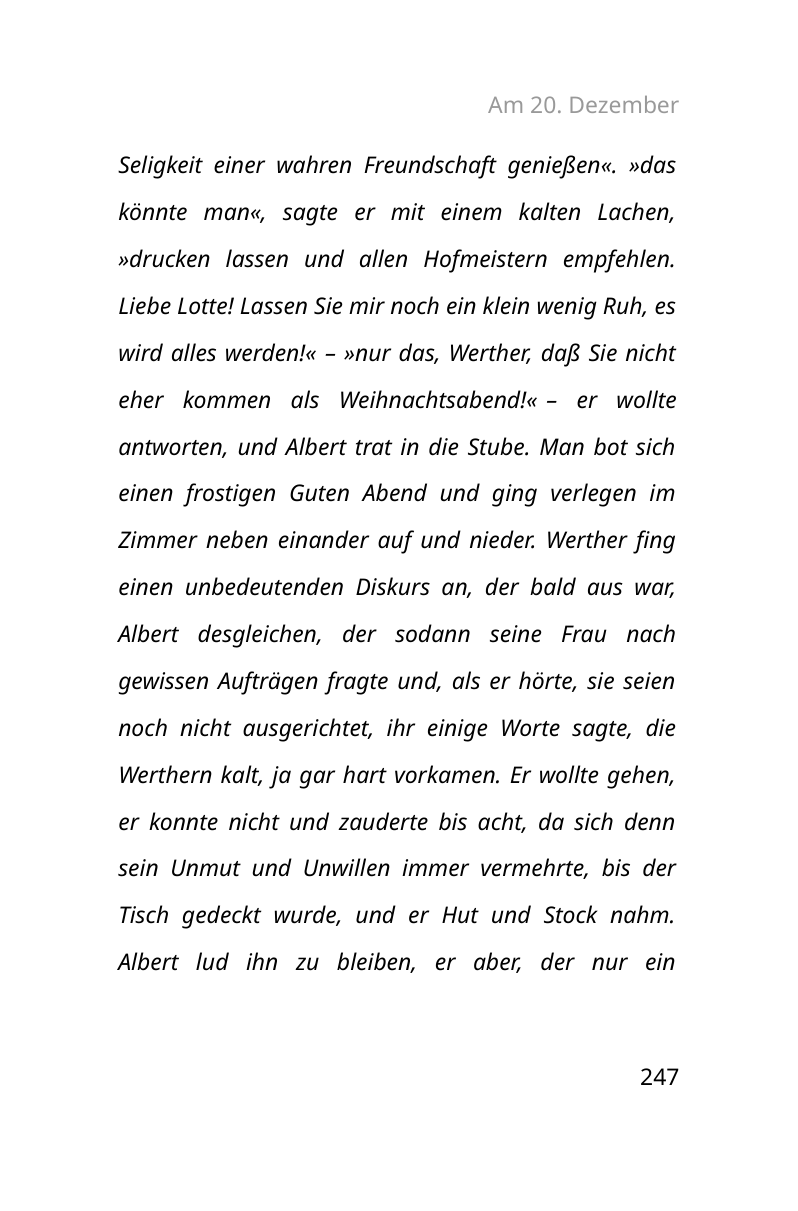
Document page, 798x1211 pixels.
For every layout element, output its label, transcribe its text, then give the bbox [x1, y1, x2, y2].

text Seligkeit einer wahren Freundschaft genießen«. »das könnte man«, sagte er mit einem kalten Lachen, »drucken lassen und allen Hofmeistern empfehlen. Liebe Lotte! Lassen Sie mir noch ein klein wenig Ruh, es wird alles werden!« – »nur das, Werther, daß Sie nicht eher kommen als Weihnachtsabend!« – er wollte antworten, und Albert trat in die Stube. Man bot sich einen frostigen Guten Abend und ging verlegen im Zimmer neben einander auf und nieder. Werther fing einen unbedeutenden Diskurs an, der bald aus war, Albert desgleichen, der sodann seine Frau nach gewissen Aufträgen fragte und, als er hörte, sie seien noch nicht ausgerichtet, ihr einige Worte sagte, die Werthern kalt, ja gar hart vorkamen. Er wollte gehen, er konnte nicht und zauderte bis acht, da sich denn sein Unmut und Unwillen immer vermehrte, bis der Tisch gedeckt wurde, und er Hut und Stock nahm. Albert lud ihn zu bleiben, er aber, der nur ein [118, 149, 679, 977]
